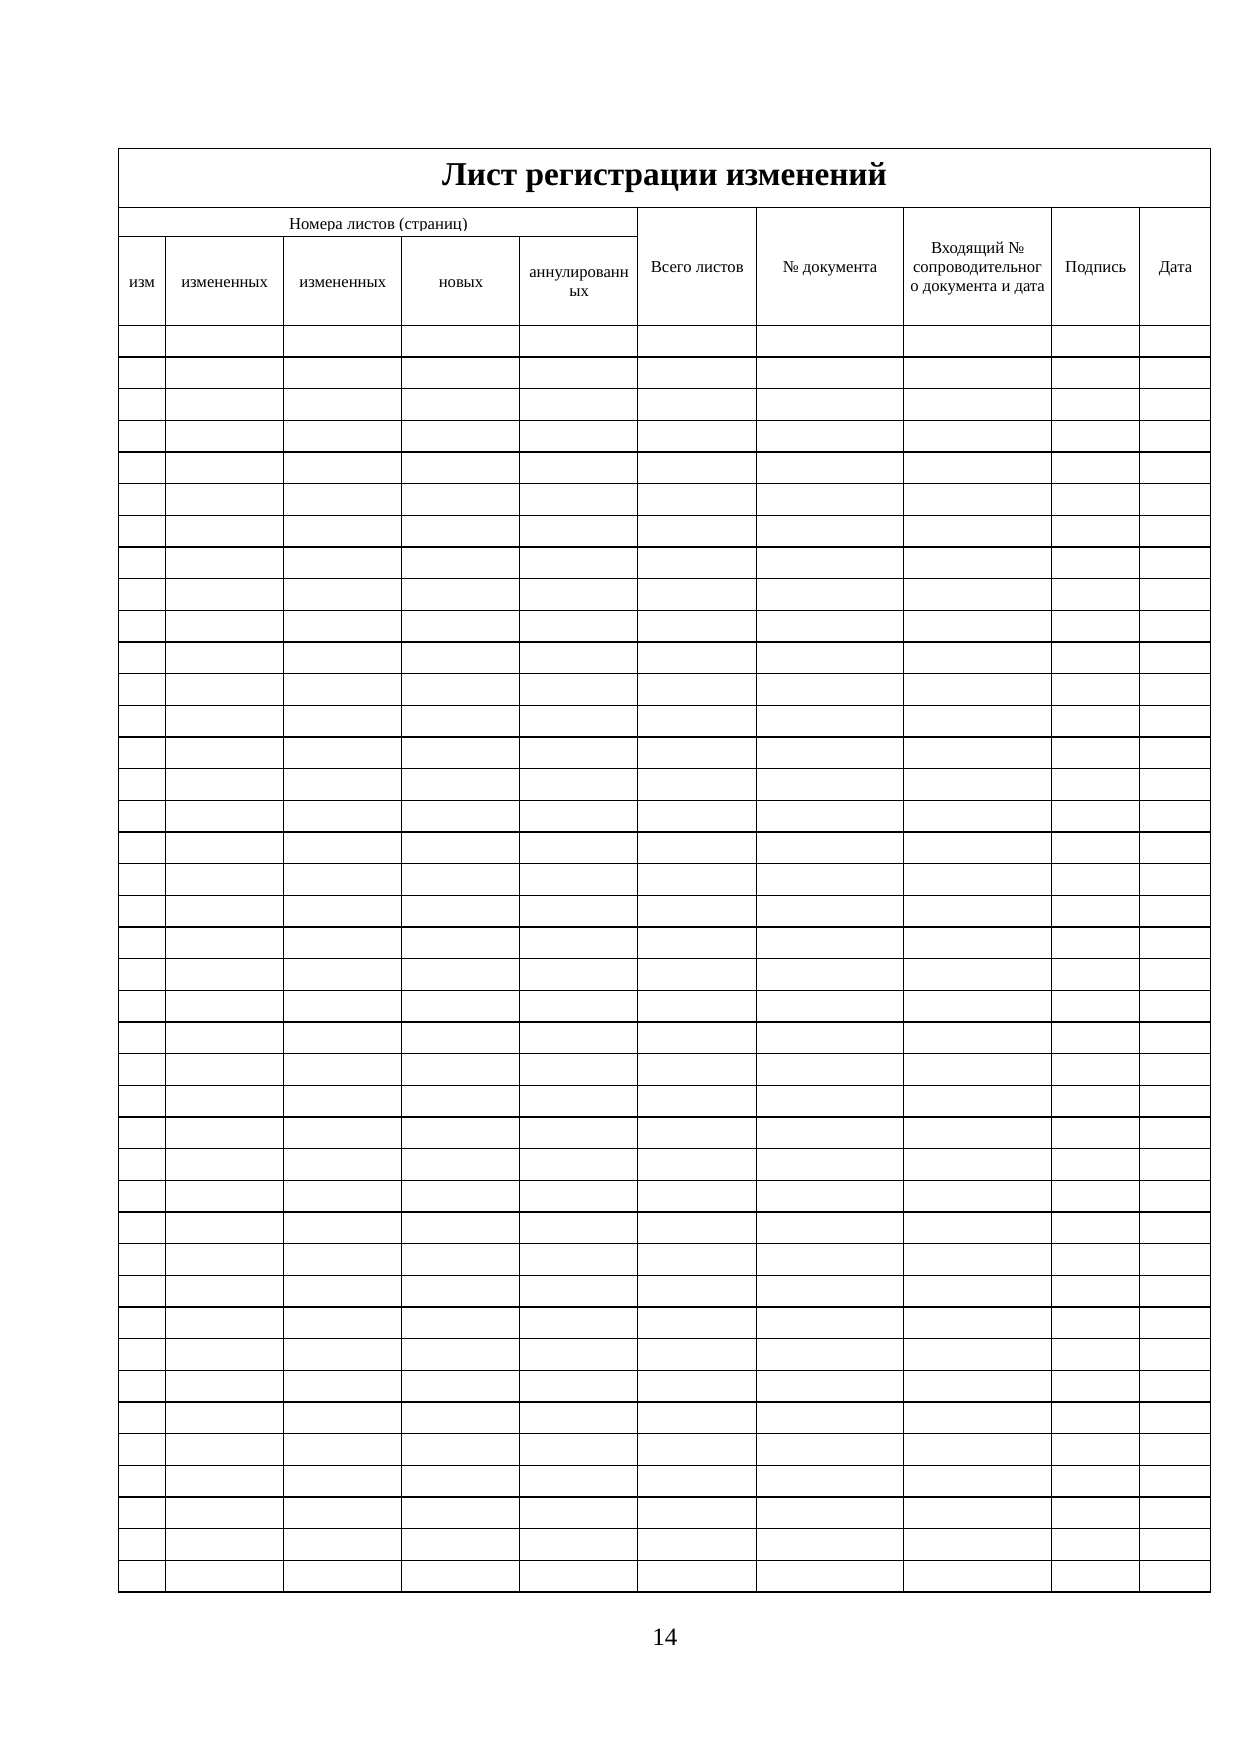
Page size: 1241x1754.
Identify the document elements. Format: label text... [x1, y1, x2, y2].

table_cell аннулированных [520, 237, 637, 325]
table_cell [520, 1054, 637, 1085]
table_cell [638, 1498, 756, 1528]
table_cell [904, 484, 1051, 515]
table_cell [284, 1371, 401, 1401]
table_cell [402, 959, 519, 990]
table_cell [119, 421, 165, 451]
table_cell [166, 579, 283, 610]
table_cell [119, 928, 165, 958]
table_cell [166, 643, 283, 673]
table_cell [166, 769, 283, 800]
table_cell [1140, 959, 1210, 990]
table_cell [638, 421, 756, 451]
table_cell [284, 991, 401, 1021]
table_cell [638, 1276, 756, 1306]
table_cell [119, 1276, 165, 1306]
table_cell [638, 1308, 756, 1338]
table_cell [402, 1086, 519, 1116]
table_cell [1140, 896, 1210, 926]
table_cell [638, 1149, 756, 1180]
table_cell [520, 1086, 637, 1116]
table_cell [904, 643, 1051, 673]
table_cell [166, 421, 283, 451]
table_cell [402, 611, 519, 641]
table_cell [1052, 674, 1139, 705]
table_cell [638, 896, 756, 926]
table_cell [638, 643, 756, 673]
table_cell [1140, 484, 1210, 515]
table_cell измененных [284, 237, 401, 325]
table_cell [284, 738, 401, 768]
table_cell [904, 1371, 1051, 1401]
table_cell [119, 453, 165, 483]
table_cell [1052, 1118, 1139, 1148]
table_cell [904, 611, 1051, 641]
table_cell [1140, 1086, 1210, 1116]
table_cell [166, 1023, 283, 1053]
table_cell [402, 1371, 519, 1401]
table_cell [904, 1498, 1051, 1528]
table_cell [119, 1308, 165, 1338]
table_cell [166, 1466, 283, 1496]
table_cell [402, 864, 519, 895]
table_cell [638, 928, 756, 958]
table_cell [638, 326, 756, 356]
table_cell [904, 548, 1051, 578]
table_cell [520, 991, 637, 1021]
table_cell [1052, 801, 1139, 831]
table_cell [284, 1276, 401, 1306]
table_cell [119, 674, 165, 705]
table_cell [904, 1181, 1051, 1211]
table_cell [904, 516, 1051, 546]
table_cell [757, 1561, 903, 1591]
table_cell [757, 1308, 903, 1338]
table_cell [166, 389, 283, 420]
table_cell [402, 1244, 519, 1275]
table_cell [520, 928, 637, 958]
table_cell [904, 389, 1051, 420]
table_cell [284, 326, 401, 356]
table_cell [520, 516, 637, 546]
table_cell [119, 358, 165, 388]
table_cell [757, 1498, 903, 1528]
table_cell [284, 959, 401, 990]
table_cell [757, 991, 903, 1021]
table_cell [638, 1023, 756, 1053]
table_cell [638, 1181, 756, 1211]
table_cell Номера листов (страниц) [119, 208, 637, 236]
table_cell [638, 1054, 756, 1085]
table_cell [757, 1339, 903, 1370]
table_cell [1052, 706, 1139, 736]
table_cell [757, 801, 903, 831]
table_cell [638, 801, 756, 831]
table_cell [284, 453, 401, 483]
table_cell [284, 896, 401, 926]
table_cell [757, 1276, 903, 1306]
table_cell [119, 1371, 165, 1401]
table_cell [904, 801, 1051, 831]
table_cell [1140, 1466, 1210, 1496]
table_cell [638, 1403, 756, 1433]
table_cell [1140, 579, 1210, 610]
table_cell [1140, 1276, 1210, 1306]
table_cell [1140, 1118, 1210, 1148]
table_cell [638, 1213, 756, 1243]
table_cell [520, 674, 637, 705]
table_cell [757, 643, 903, 673]
table_cell [402, 1339, 519, 1370]
table_cell [520, 453, 637, 483]
table_cell [1140, 1498, 1210, 1528]
table_cell [166, 1308, 283, 1338]
table_cell [166, 801, 283, 831]
table_cell [757, 706, 903, 736]
table_cell [904, 1086, 1051, 1116]
table_cell [284, 1086, 401, 1116]
table_cell [119, 389, 165, 420]
table_cell [757, 896, 903, 926]
table_cell [166, 484, 283, 515]
table_cell [402, 1118, 519, 1148]
table_cell [1052, 1308, 1139, 1338]
table_cell [119, 769, 165, 800]
table_cell [904, 1023, 1051, 1053]
table_cell [402, 326, 519, 356]
table_cell [284, 1498, 401, 1528]
table_cell [402, 1466, 519, 1496]
table_cell [284, 769, 401, 800]
table_cell Подпись [1052, 208, 1139, 325]
table_cell [520, 896, 637, 926]
table_cell [119, 548, 165, 578]
table_cell [757, 548, 903, 578]
table_cell [166, 1434, 283, 1465]
table_cell [520, 1181, 637, 1211]
table_cell [904, 326, 1051, 356]
table_cell [1052, 1403, 1139, 1433]
table_cell [904, 421, 1051, 451]
table_cell [166, 1339, 283, 1370]
table_cell [1140, 801, 1210, 831]
table_cell [1140, 358, 1210, 388]
table_cell [166, 1244, 283, 1275]
table_cell [520, 1371, 637, 1401]
table_cell [520, 864, 637, 895]
table_cell [284, 864, 401, 895]
table_cell [1052, 484, 1139, 515]
table_cell [1140, 1339, 1210, 1370]
table_cell [757, 1086, 903, 1116]
table_cell измененных [166, 237, 283, 325]
table_cell [904, 453, 1051, 483]
table_cell [904, 1149, 1051, 1180]
table_cell [1052, 833, 1139, 863]
table_cell [166, 1498, 283, 1528]
table_cell [402, 1276, 519, 1306]
table_cell [1140, 548, 1210, 578]
table_cell [757, 1403, 903, 1433]
table_cell [638, 453, 756, 483]
table_cell [119, 1181, 165, 1211]
table_cell [402, 801, 519, 831]
table_cell [904, 991, 1051, 1021]
table_cell [119, 484, 165, 515]
table_cell [166, 959, 283, 990]
table_cell [904, 706, 1051, 736]
table_cell [904, 1244, 1051, 1275]
table_cell [119, 959, 165, 990]
table_cell [638, 484, 756, 515]
table_cell [1140, 1308, 1210, 1338]
table_cell [402, 1498, 519, 1528]
table_cell [1140, 326, 1210, 356]
table_cell [1140, 421, 1210, 451]
table_cell [166, 1118, 283, 1148]
table_cell [284, 706, 401, 736]
table_cell [402, 1434, 519, 1465]
table_cell [166, 928, 283, 958]
table_cell [119, 1086, 165, 1116]
table_cell [402, 1561, 519, 1591]
table_cell [119, 1213, 165, 1243]
table_cell [402, 1403, 519, 1433]
table_cell новых [402, 237, 519, 325]
table_cell [520, 611, 637, 641]
table_cell [757, 928, 903, 958]
table_cell [1052, 1434, 1139, 1465]
table_cell [1140, 1403, 1210, 1433]
table_cell [284, 1339, 401, 1370]
table_cell [119, 1529, 165, 1560]
table_cell [757, 833, 903, 863]
table_cell [520, 1118, 637, 1148]
table_cell [638, 611, 756, 641]
table_cell [284, 421, 401, 451]
table_cell [166, 1086, 283, 1116]
table_cell [119, 1149, 165, 1180]
table_cell [904, 1339, 1051, 1370]
table_cell [904, 674, 1051, 705]
table_cell Всего листов [638, 208, 756, 325]
table_cell [1140, 389, 1210, 420]
table_cell [638, 1561, 756, 1591]
table_cell [904, 1276, 1051, 1306]
table_cell [284, 484, 401, 515]
table_cell [757, 453, 903, 483]
table_cell [638, 358, 756, 388]
table_cell [904, 959, 1051, 990]
table_cell [638, 1118, 756, 1148]
table_cell [757, 358, 903, 388]
table_cell [284, 579, 401, 610]
table_cell [166, 1149, 283, 1180]
table_cell [166, 1181, 283, 1211]
table_cell [1052, 1561, 1139, 1591]
table_cell [402, 421, 519, 451]
table_cell [520, 389, 637, 420]
table_cell [757, 1371, 903, 1401]
table_cell [402, 928, 519, 958]
table_cell [166, 1054, 283, 1085]
table_cell [166, 516, 283, 546]
table_cell [284, 389, 401, 420]
table_cell [284, 833, 401, 863]
table_cell [284, 1466, 401, 1496]
table_cell [520, 1529, 637, 1560]
table_cell [638, 706, 756, 736]
table_cell [1140, 1213, 1210, 1243]
table_cell [520, 1213, 637, 1243]
table_cell [638, 579, 756, 610]
table_cell [520, 833, 637, 863]
table_cell [166, 706, 283, 736]
table_cell [520, 1466, 637, 1496]
table_cell [284, 801, 401, 831]
table_cell [402, 484, 519, 515]
table_cell [402, 516, 519, 546]
table_cell [904, 738, 1051, 768]
table_cell [1140, 1371, 1210, 1401]
table_cell [166, 326, 283, 356]
table_cell [119, 1054, 165, 1085]
table_cell [1052, 453, 1139, 483]
table_cell [638, 1086, 756, 1116]
table_cell [757, 611, 903, 641]
table_cell [1052, 1181, 1139, 1211]
table_cell [520, 421, 637, 451]
table_cell [402, 706, 519, 736]
table_cell [757, 516, 903, 546]
table_cell [166, 453, 283, 483]
table_cell [402, 1529, 519, 1560]
table_cell [1052, 1371, 1139, 1401]
table_cell [757, 1434, 903, 1465]
table_cell [520, 484, 637, 515]
table_cell [166, 1403, 283, 1433]
table_cell [1140, 706, 1210, 736]
table_cell [402, 579, 519, 610]
table_cell [284, 611, 401, 641]
table_cell [904, 1561, 1051, 1591]
table_cell [520, 579, 637, 610]
table_cell [284, 1149, 401, 1180]
table_cell [284, 1023, 401, 1053]
table_cell [402, 1181, 519, 1211]
table_cell [904, 358, 1051, 388]
table_cell [284, 643, 401, 673]
table_cell [757, 674, 903, 705]
table_cell [757, 1466, 903, 1496]
table_cell [904, 1118, 1051, 1148]
table_cell [284, 548, 401, 578]
table_cell [638, 674, 756, 705]
table_cell [166, 1371, 283, 1401]
table_cell [402, 358, 519, 388]
table_cell Входящий № сопроводительного документа и дата [904, 208, 1051, 325]
table_cell [1052, 896, 1139, 926]
table_cell [402, 1023, 519, 1053]
table_cell [638, 769, 756, 800]
table_cell [1052, 389, 1139, 420]
table_cell [757, 1149, 903, 1180]
table_cell [1052, 1466, 1139, 1496]
table_cell [1140, 833, 1210, 863]
table_cell [757, 1023, 903, 1053]
table_cell [166, 1529, 283, 1560]
table_cell [166, 1276, 283, 1306]
table_cell [1140, 1561, 1210, 1591]
table_cell [119, 1466, 165, 1496]
table_cell [284, 1181, 401, 1211]
table_cell [904, 769, 1051, 800]
table_cell [402, 991, 519, 1021]
table_cell [520, 1434, 637, 1465]
table_cell [402, 643, 519, 673]
table_cell [1052, 1086, 1139, 1116]
table_cell [638, 1244, 756, 1275]
table_cell [1052, 548, 1139, 578]
table_cell [284, 1529, 401, 1560]
table_cell [520, 738, 637, 768]
table_cell [904, 1308, 1051, 1338]
table_cell [638, 1434, 756, 1465]
table_cell [1052, 738, 1139, 768]
table_cell [638, 738, 756, 768]
table_cell [284, 1244, 401, 1275]
table_cell [402, 389, 519, 420]
table_cell [520, 769, 637, 800]
table_cell изм [119, 237, 165, 325]
table_cell [520, 706, 637, 736]
table_cell [166, 674, 283, 705]
table_cell [166, 611, 283, 641]
table_cell [757, 769, 903, 800]
table_cell [1140, 516, 1210, 546]
table_cell [638, 1371, 756, 1401]
table_cell № документа [757, 208, 903, 325]
table_cell [520, 1561, 637, 1591]
table_cell [638, 389, 756, 420]
table_cell [757, 1054, 903, 1085]
table_cell [638, 1466, 756, 1496]
table_cell [1052, 1276, 1139, 1306]
table_cell [1140, 643, 1210, 673]
table_cell [119, 516, 165, 546]
table_cell [638, 991, 756, 1021]
table_cell [284, 516, 401, 546]
table_cell [119, 864, 165, 895]
table_cell [402, 1308, 519, 1338]
table_cell [1140, 1244, 1210, 1275]
table_cell [284, 358, 401, 388]
table_cell [1052, 611, 1139, 641]
table_cell [757, 1529, 903, 1560]
table_cell [119, 1498, 165, 1528]
table_cell [119, 579, 165, 610]
table_cell [119, 738, 165, 768]
table_cell [1140, 738, 1210, 768]
table_cell [757, 1244, 903, 1275]
table_cell [1052, 1339, 1139, 1370]
table_cell [757, 959, 903, 990]
table_cell [520, 643, 637, 673]
table_cell [402, 769, 519, 800]
table_cell [904, 1466, 1051, 1496]
table_cell [1052, 1529, 1139, 1560]
table_cell [1052, 1149, 1139, 1180]
table_cell [1052, 1498, 1139, 1528]
table_cell [166, 1561, 283, 1591]
table_cell [119, 706, 165, 736]
table_cell [1140, 928, 1210, 958]
table_cell [1052, 1213, 1139, 1243]
table_cell [119, 1339, 165, 1370]
table_cell [166, 864, 283, 895]
table_cell [904, 579, 1051, 610]
table_cell [1052, 864, 1139, 895]
table_cell [402, 548, 519, 578]
table_cell [1052, 579, 1139, 610]
table_cell [520, 326, 637, 356]
table_cell [520, 1403, 637, 1433]
table_cell [904, 1054, 1051, 1085]
table_cell [520, 1339, 637, 1370]
table_cell [119, 611, 165, 641]
table_cell [757, 738, 903, 768]
table_cell [284, 928, 401, 958]
table_cell [1052, 643, 1139, 673]
table_cell [1140, 864, 1210, 895]
table_cell [284, 1118, 401, 1148]
table_cell [1052, 1244, 1139, 1275]
table_cell [119, 1561, 165, 1591]
table_cell [119, 1118, 165, 1148]
table_cell [638, 1529, 756, 1560]
table_cell [520, 1149, 637, 1180]
table_cell [166, 548, 283, 578]
table_cell [904, 1403, 1051, 1433]
table_cell [638, 1339, 756, 1370]
table_cell [166, 1213, 283, 1243]
table_cell [1140, 1181, 1210, 1211]
table_cell [166, 738, 283, 768]
table_cell [119, 643, 165, 673]
table_cell [284, 674, 401, 705]
table_cell [904, 1213, 1051, 1243]
table_cell [904, 864, 1051, 895]
table_cell [520, 801, 637, 831]
table_cell [1140, 1434, 1210, 1465]
table_cell [402, 738, 519, 768]
table_cell [520, 1498, 637, 1528]
table_cell [402, 674, 519, 705]
table_cell [1052, 326, 1139, 356]
table_cell [520, 1276, 637, 1306]
table_cell [402, 833, 519, 863]
table_header Лист регистрации изменений [119, 149, 1210, 207]
table_cell [757, 864, 903, 895]
table_cell [757, 1118, 903, 1148]
table_cell [1052, 1023, 1139, 1053]
table_cell [402, 1149, 519, 1180]
table_cell [638, 833, 756, 863]
table_cell [284, 1403, 401, 1433]
table_cell [1052, 358, 1139, 388]
table_cell Дата [1140, 208, 1210, 325]
table_cell [904, 1529, 1051, 1560]
table_cell [520, 1023, 637, 1053]
table_cell [402, 896, 519, 926]
table_cell [284, 1434, 401, 1465]
table_cell [1140, 1529, 1210, 1560]
table_cell [402, 1213, 519, 1243]
table_cell [757, 1213, 903, 1243]
table_cell [119, 1403, 165, 1433]
table_cell [1052, 769, 1139, 800]
table_cell [1140, 1054, 1210, 1085]
table_cell [757, 1181, 903, 1211]
table_cell [904, 1434, 1051, 1465]
table_cell [1052, 1054, 1139, 1085]
table_cell [402, 453, 519, 483]
table_cell [904, 928, 1051, 958]
table_cell [757, 421, 903, 451]
table_cell [119, 1023, 165, 1053]
table_cell [1052, 959, 1139, 990]
table_cell [1140, 453, 1210, 483]
table_cell [757, 579, 903, 610]
table_cell [119, 326, 165, 356]
table_cell [1052, 928, 1139, 958]
table_cell [904, 896, 1051, 926]
table_cell [284, 1054, 401, 1085]
table_cell [1140, 991, 1210, 1021]
table_cell [520, 1244, 637, 1275]
table_cell [284, 1213, 401, 1243]
table_cell [520, 548, 637, 578]
table_cell [638, 516, 756, 546]
table_cell [1052, 516, 1139, 546]
table_cell [119, 1244, 165, 1275]
table_cell [284, 1561, 401, 1591]
table_cell [119, 801, 165, 831]
table_cell [166, 358, 283, 388]
table_cell [119, 1434, 165, 1465]
table_cell [520, 959, 637, 990]
table_cell [284, 1308, 401, 1338]
table_cell [1140, 1023, 1210, 1053]
table_cell [520, 358, 637, 388]
table_cell [520, 1308, 637, 1338]
table_cell [757, 389, 903, 420]
table_cell [1140, 769, 1210, 800]
table_cell [402, 1054, 519, 1085]
table_cell [638, 959, 756, 990]
table_cell [119, 833, 165, 863]
table_cell [757, 326, 903, 356]
table_cell [119, 896, 165, 926]
table_cell [1140, 674, 1210, 705]
table_cell [1140, 611, 1210, 641]
table_cell [1052, 991, 1139, 1021]
table_cell [1140, 1149, 1210, 1180]
table_cell [166, 991, 283, 1021]
table_cell [1052, 421, 1139, 451]
table_cell [119, 991, 165, 1021]
table_cell [904, 833, 1051, 863]
table_cell [638, 864, 756, 895]
table_cell [166, 896, 283, 926]
table_cell [638, 548, 756, 578]
table_cell [166, 833, 283, 863]
table_cell [757, 484, 903, 515]
